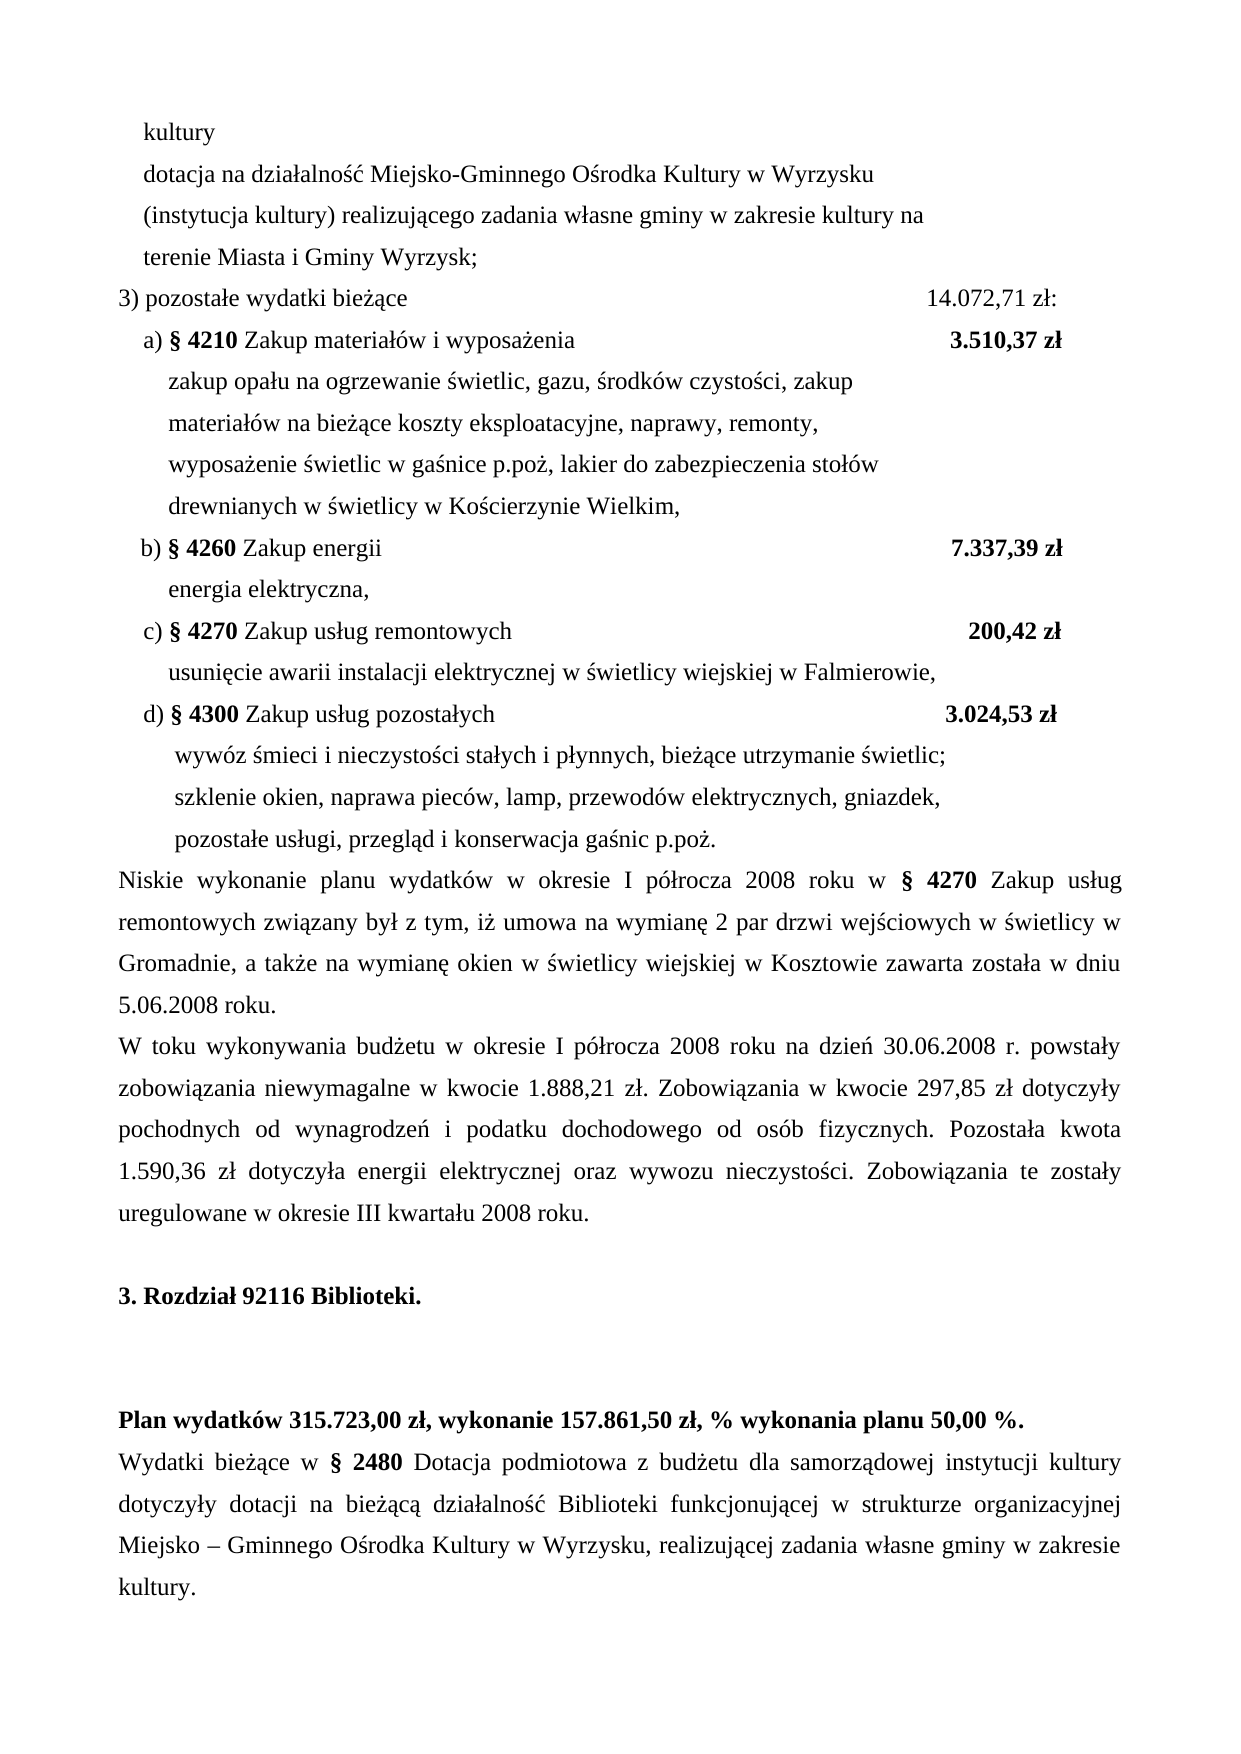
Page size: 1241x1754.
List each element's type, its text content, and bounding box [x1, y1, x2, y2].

text pozostałe usługi, przegląd i konserwacja gaśnic p.poż. [118, 825, 1122, 852]
text dotacja na działalność Miejsko-Gminnego Ośrodka Kultury w Wyrzysku [118, 160, 1122, 187]
text W toku wykonywania budżetu w okresie I półrocza 2008 roku na dzień 30.06.2008 r. powstały zobowiązania niewymagalne w kwocie 1.888,21 zł. Zobowiązania w kwocie 297,85 zł dotyczyły pochodnych od wynagrodzeń i podatku dochodowego od osób fizycznych. Pozostała kwota 1.590,36 zł dotyczyła energii elektrycznej oraz wywozu nieczystości. Zobowiązania te zostały uregulowane w okresie III kwartału 2008 roku. [118, 1032, 1122, 1226]
text usunięcie awarii instalacji elektrycznej w świetlicy wiejskiej w Falmierowie, [118, 658, 1122, 686]
subtitle b) § 4260 Zakup energii 7.337,39 zł [65, 534, 1122, 561]
text szklenie okien, naprawa pieców, lamp, przewodów elektrycznych, gniazdek, [118, 783, 1122, 811]
text d) § 4300 Zakup usług pozostałych 3.024,53 zł [118, 700, 1122, 728]
text wywóz śmieci i nieczystości stałych i płynnych, bieżące utrzymanie świetlic; [118, 742, 1122, 769]
text 3) pozostałe wydatki bieżące 14.072,71 zł: [118, 284, 1122, 312]
text (instytucja kultury) realizującego zadania własne gminy w zakresie kultury na [118, 201, 1122, 229]
text 3. Rozdział 92116 Biblioteki. [118, 1282, 1122, 1309]
text zakup opału na ogrzewanie świetlic, gazu, środków czystości, zakup [118, 367, 1122, 395]
text terenie Miasta i Gminy Wyrzysk; [118, 243, 1122, 271]
text wyposażenie świetlic w gaśnice p.poż, lakier do zabezpieczenia stołów [118, 451, 1122, 478]
text c) § 4270 Zakup usług remontowych 200,42 zł [118, 617, 1122, 644]
text Wydatki bieżące w § 2480 Dotacja podmiotowa z budżetu dla samorządowej instytucji kultury dotyczyły dotacji na bieżącą działalność Biblioteki funkcjonującej w strukturze organizacyjnej Miejsko – Gminnego Ośrodka Kultury w Wyrzysku, realizującej zadania własne gminy w zakresie kultury. [118, 1448, 1122, 1601]
text materiałów na bieżące koszty eksploatacyjne, naprawy, remonty, [118, 409, 1122, 437]
text Plan wydatków 315.723,00 zł, wykonanie 157.861,50 zł, % wykonania planu 50,00 %. [118, 1407, 1122, 1434]
text Niskie wykonanie planu wydatków w okresie I półrocza 2008 roku w § 4270 Zakup usług remontowych związany był z tym, iż umowa na wymianę 2 par drzwi wejściowych w świetlicy w Gromadnie, a także na wymianę okien w świetlicy wiejskiej w Kosztowie zawarta została w dniu 5.06.2008 roku. [118, 866, 1122, 1019]
text energia elektryczna, [118, 575, 1122, 603]
text kultury [118, 118, 1122, 146]
text a) § 4210 Zakup materiałów i wyposażenia 3.510,37 zł [118, 326, 1122, 354]
text drewnianych w świetlicy w Kościerzynie Wielkim, [118, 492, 1122, 520]
